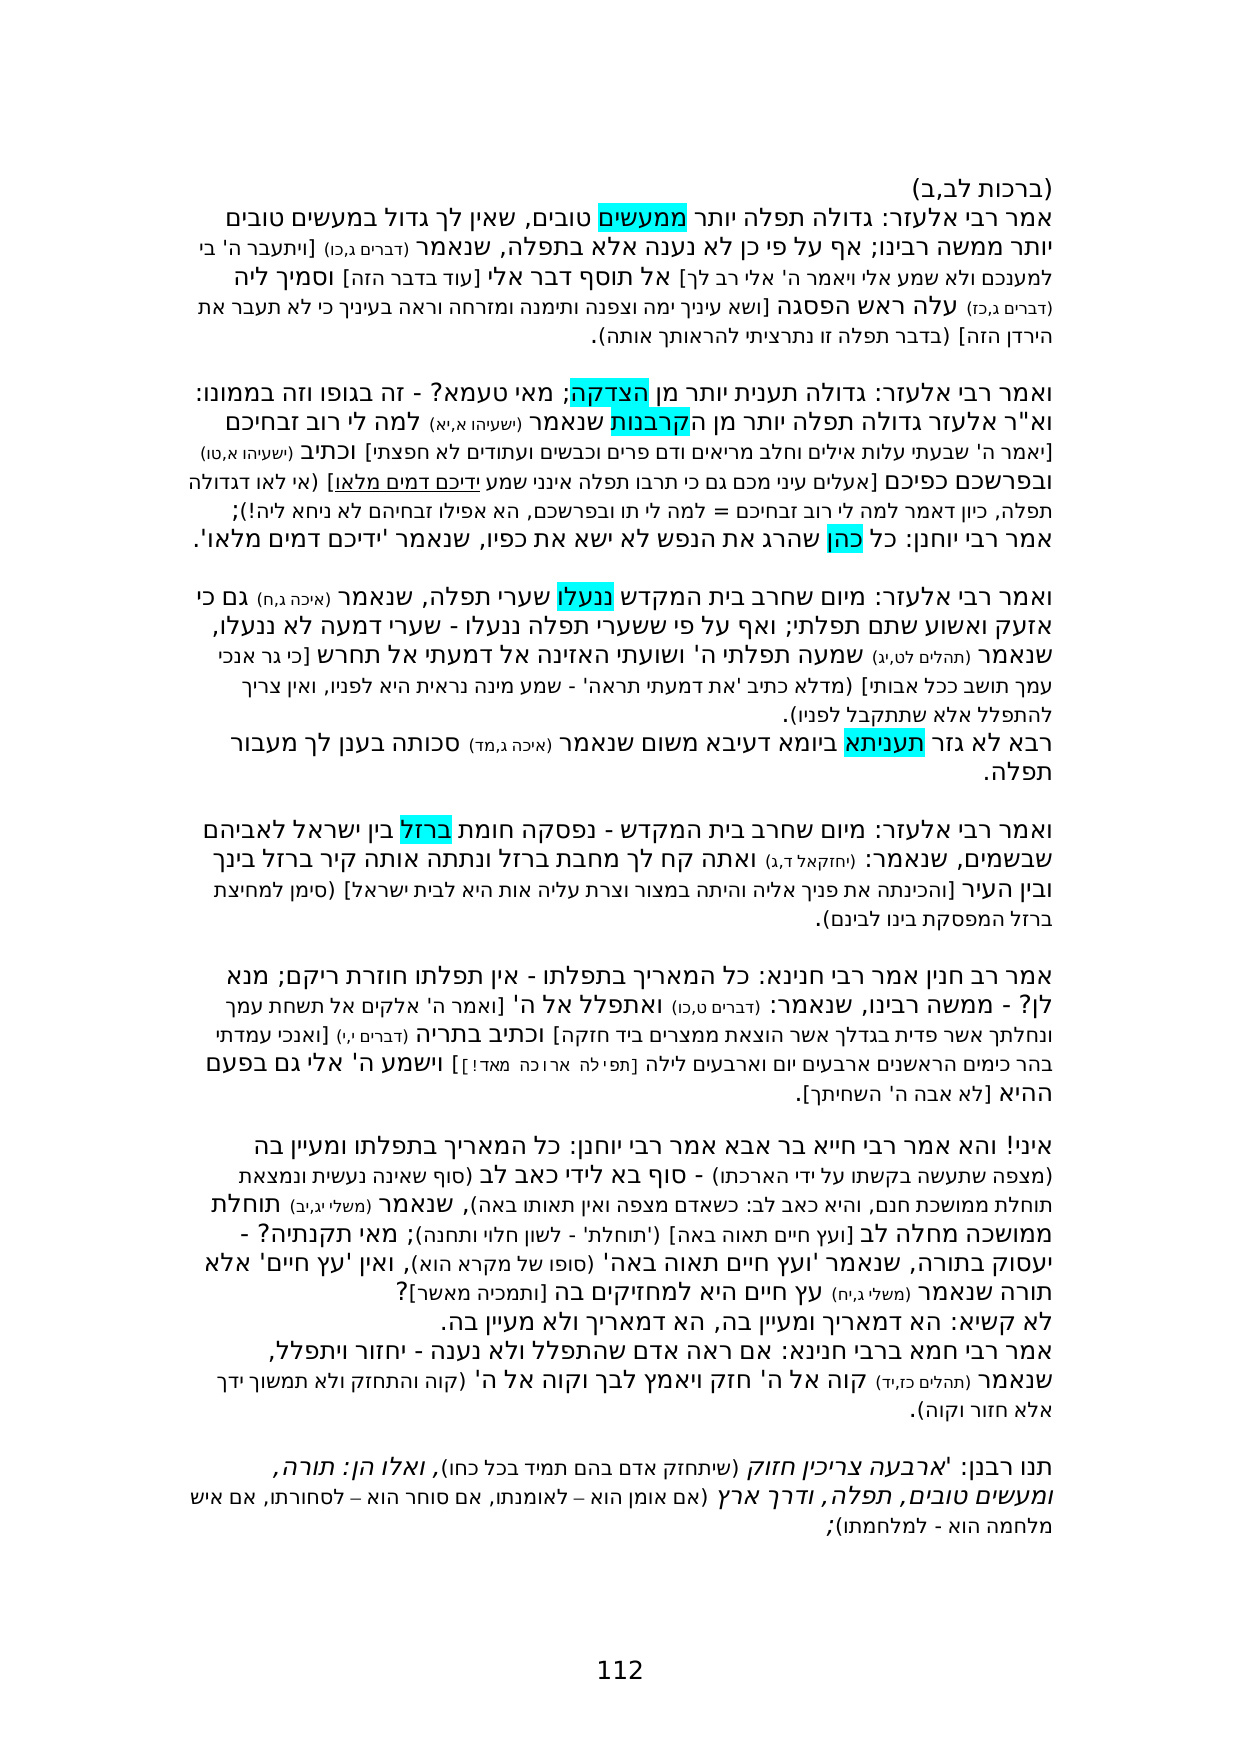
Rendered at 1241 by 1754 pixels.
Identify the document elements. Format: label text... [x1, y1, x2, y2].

text אמר רבי יוחנן: כל כהן שהרג את הנפש לא ישא את כפיו, שנאמר 'ידיכם דמים מלאו'. [187, 524, 1053, 553]
text (ברכות לב,ב) [187, 174, 1053, 203]
text וא"ר אלעזר גדולה תפלה יותר מן הקרבנות שנאמר (ישעיהו א,יא) למה לי רוב זבחיכם [יאמר ה' שבעתי עלות אילים וחלב מריאים ודם פרים וכבשים ועתודים לא חפצתי] וכתיב (ישעיהו א,טו) ובפרשכם כפיכם [אעלים עיני מכם גם כי תרבו תפלה אינני שמע ידיכם דמים מלאו] (אי לאו דגדולה תפלה, כיון דאמר למה לי רוב זבחיכם = למה לי תו ובפרשכם, הא אפילו זבחיהם לא ניחא ליה!); [187, 407, 1053, 524]
text איני! והא אמר רבי חייא בר אבא אמר רבי יוחנן: כל המאריך בתפלתו ומעיין בה (מצפה שתעשה בקשתו על ידי הארכתו) - סוף בא לידי כאב לב (סוף שאינה נעשית ונמצאת תוחלת ממושכת חנם, והיא כאב לב: כשאדם מצפה ואין תאותו באה), שנאמר (משלי יג,יב) תוחלת ממושכה מחלה לב [ועץ חיים תאוה באה] ('תוחלת' - לשון חלוי ותחנה); מאי תקנתיה? - יעסוק בתורה, שנאמר 'ועץ חיים תאוה באה' (סופו של מקרא הוא), ואין 'עץ חיים' אלא תורה שנאמר (משלי ג,יח) עץ חיים היא למחזיקים בה [ותמכיה מאשר]? [187, 1131, 1053, 1307]
text ואמר רבי אלעזר: מיום שחרב בית המקדש ננעלו שערי תפלה, שנאמר (איכה ג,ח) גם כי אזעק ואשוע שתם תפלתי; ואף על פי ששערי תפלה ננעלו - שערי דמעה לא ננעלו, שנאמר (תהלים לט,יג) שמעה תפלתי ה' ושועתי האזינה אל דמעתי אל תחרש [כי גר אנכי עמך תושב ככל אבותי] (מדלא כתיב 'את דמעתי תראה' - שמע מינה נראית היא לפניו, ואין צריך להתפלל אלא שתתקבל לפניו). [187, 582, 1053, 728]
text אמר רב חנין אמר רבי חנינא: כל המאריך בתפלתו - אין תפלתו חוזרת ריקם; מנא לן? - ממשה רבינו, שנאמר: (דברים ט,כו) ואתפלל אל ה' [ואמר ה' אלקים אל תשחת עמך ונחלתך אשר פדית בגדלך אשר הוצאת ממצרים ביד חזקה] וכתיב בתריה (דברים י,י) [ואנכי עמדתי בהר כימים הראשנים ארבעים יום וארבעים לילה [תפילה ארוכה מאד!]] וישמע ה' אלי גם בפעם ההיא [לא אבה ה' השחיתך]. [187, 961, 1053, 1107]
text רבא לא גזר תעניתא ביומא דעיבא משום שנאמר (איכה ג,מד) סכותה בענן לך מעבור תפלה. [187, 728, 1053, 786]
text אמר רבי חמא ברבי חנינא: אם ראה אדם שהתפלל ולא נענה - יחזור ויתפלל, שנאמר (תהלים כז,יד) קוה אל ה' חזק ויאמץ לבך וקוה אל ה' (קוה והתחזק ולא תמשוך ידך אלא חזור וקוה). [187, 1336, 1053, 1423]
text ואמר רבי אלעזר: מיום שחרב בית המקדש - נפסקה חומת ברזל בין ישראל לאביהם שבשמים, שנאמר: (יחזקאל ד,ג) ואתה קח לך מחבת ברזל ונתתה אותה קיר ברזל בינך ובין העיר [והכינתה את פניך אליה והיתה במצור וצרת עליה אות היא לבית ישראל] (סימן למחיצת ברזל המפסקת בינו לבינם). [187, 815, 1053, 932]
text ואמר רבי אלעזר: גדולה תענית יותר מן הצדקה; מאי טעמא? - זה בגופו וזה בממונו: [187, 378, 1053, 407]
text תנו רבנן: 'ארבעה צריכין חזוק (שיתחזק אדם בהם תמיד בכל כחו), ואלו הן: תורה, ומעשים טובים, תפלה, ודרך ארץ (אם אומן הוא – לאומנתו, אם סוחר הוא – לסחורתו, אם איש מלחמה הוא - למלחמתו); [187, 1452, 1053, 1540]
text אמר רבי אלעזר: גדולה תפלה יותר ממעשים טובים, שאין לך גדול במעשים טובים יותר ממשה רבינו; אף על פי כן לא נענה אלא בתפלה, שנאמר (דברים ג,כו) [ויתעבר ה' בי למענכם ולא שמע אלי ויאמר ה' אלי רב לך] אל תוסף דבר אלי [עוד בדבר הזה] וסמיך ליה (דברים ג,כז) עלה ראש הפסגה [ושא עיניך ימה וצפנה ותימנה ומזרחה וראה בעיניך כי לא תעבר את הירדן הזה] (בדבר תפלה זו נתרציתי להראותך אותה). [187, 203, 1053, 349]
text לא קשיא: הא דמאריך ומעיין בה, הא דמאריך ולא מעיין בה. [187, 1307, 1053, 1336]
